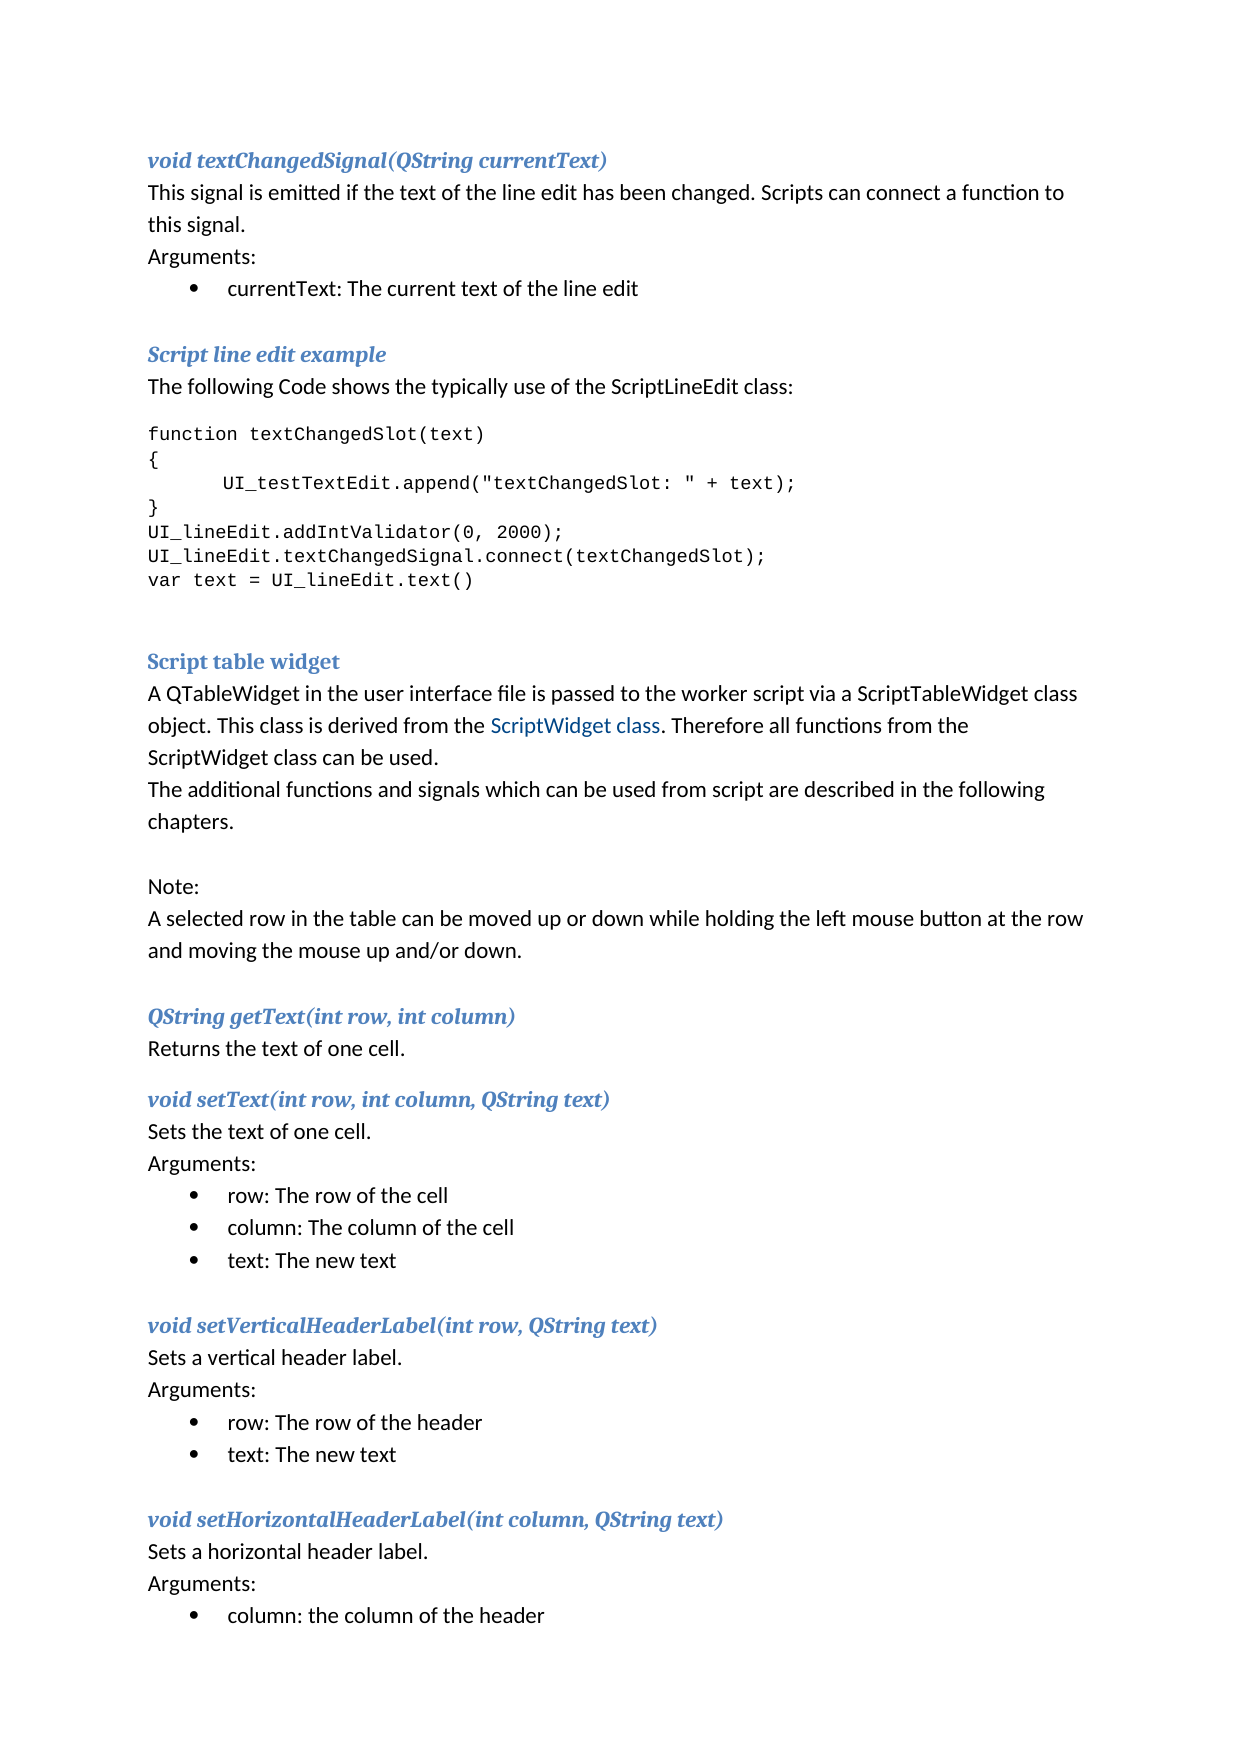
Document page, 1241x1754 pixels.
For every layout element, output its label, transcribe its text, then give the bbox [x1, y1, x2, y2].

list column: the column of the header [190, 1602, 1093, 1630]
list row: The row of the cell [190, 1181, 1093, 1209]
list currentText: The current text of the line edit [190, 274, 1093, 302]
text } [148, 498, 1093, 519]
list text: The new text [190, 1246, 1093, 1274]
text var text = UI_lineEdit.text() [148, 571, 1093, 592]
text Sets a vertical header label. [148, 1343, 1093, 1371]
subtitle QString getText(int row, int column) [148, 1003, 1093, 1030]
subtitle Script table widget [148, 648, 1093, 675]
subtitle void setHorizontalHeaderLabel(int column, QString text) [148, 1507, 1093, 1533]
list row: The row of the header [190, 1408, 1093, 1436]
list column: The column of the cell [190, 1213, 1093, 1242]
subtitle void setText(int row, int column, QString text) [148, 1087, 1093, 1113]
text The following Code shows the typically use of the ScriptLineEdit class: [148, 372, 1093, 400]
text Sets a horizontal header label. [148, 1537, 1093, 1565]
text function textChangedSlot(text) [148, 425, 1093, 446]
text UI_lineEdit.textChangedSignal.connect(textChangedSlot); [148, 547, 1093, 568]
text Arguments: [148, 1375, 1093, 1403]
text Arguments: [148, 242, 1093, 270]
subtitle void textChangedSignal(QString currentText) [148, 148, 1093, 174]
text The additional functions and signals which can be used from script are described in the following chapters. [148, 775, 1093, 836]
list text: The new text [190, 1440, 1093, 1468]
text A QTableWidget in the user interface file is passed to the worker script via a ScriptTableWidget class object. This class is derived from the ScriptWidget class. Therefore all functions from the ScriptWidget class can be used. [148, 679, 1093, 771]
subtitle void setVerticalHeaderLabel(int row, QString text) [148, 1313, 1093, 1339]
text Returns the text of one cell. [148, 1034, 1093, 1062]
text Note: [148, 872, 1093, 900]
text Sets the text of one cell. [148, 1117, 1093, 1145]
text This signal is emitted if the text of the line edit has been changed. Scripts can connect a function to this signal. [148, 178, 1093, 238]
text { [148, 449, 1093, 471]
text Arguments: [148, 1149, 1093, 1177]
text Arguments: [148, 1569, 1093, 1597]
text UI_testTextEdit.append("textChangedSlot: " + text); [148, 474, 1093, 495]
text A selected row in the table can be moved up or down while holding the left mouse button at the row and moving the mouse up and/or down. [148, 904, 1093, 964]
text UI_lineEdit.addIntValidator(0, 2000); [148, 522, 1093, 544]
subtitle Script line edit example [148, 342, 1093, 368]
